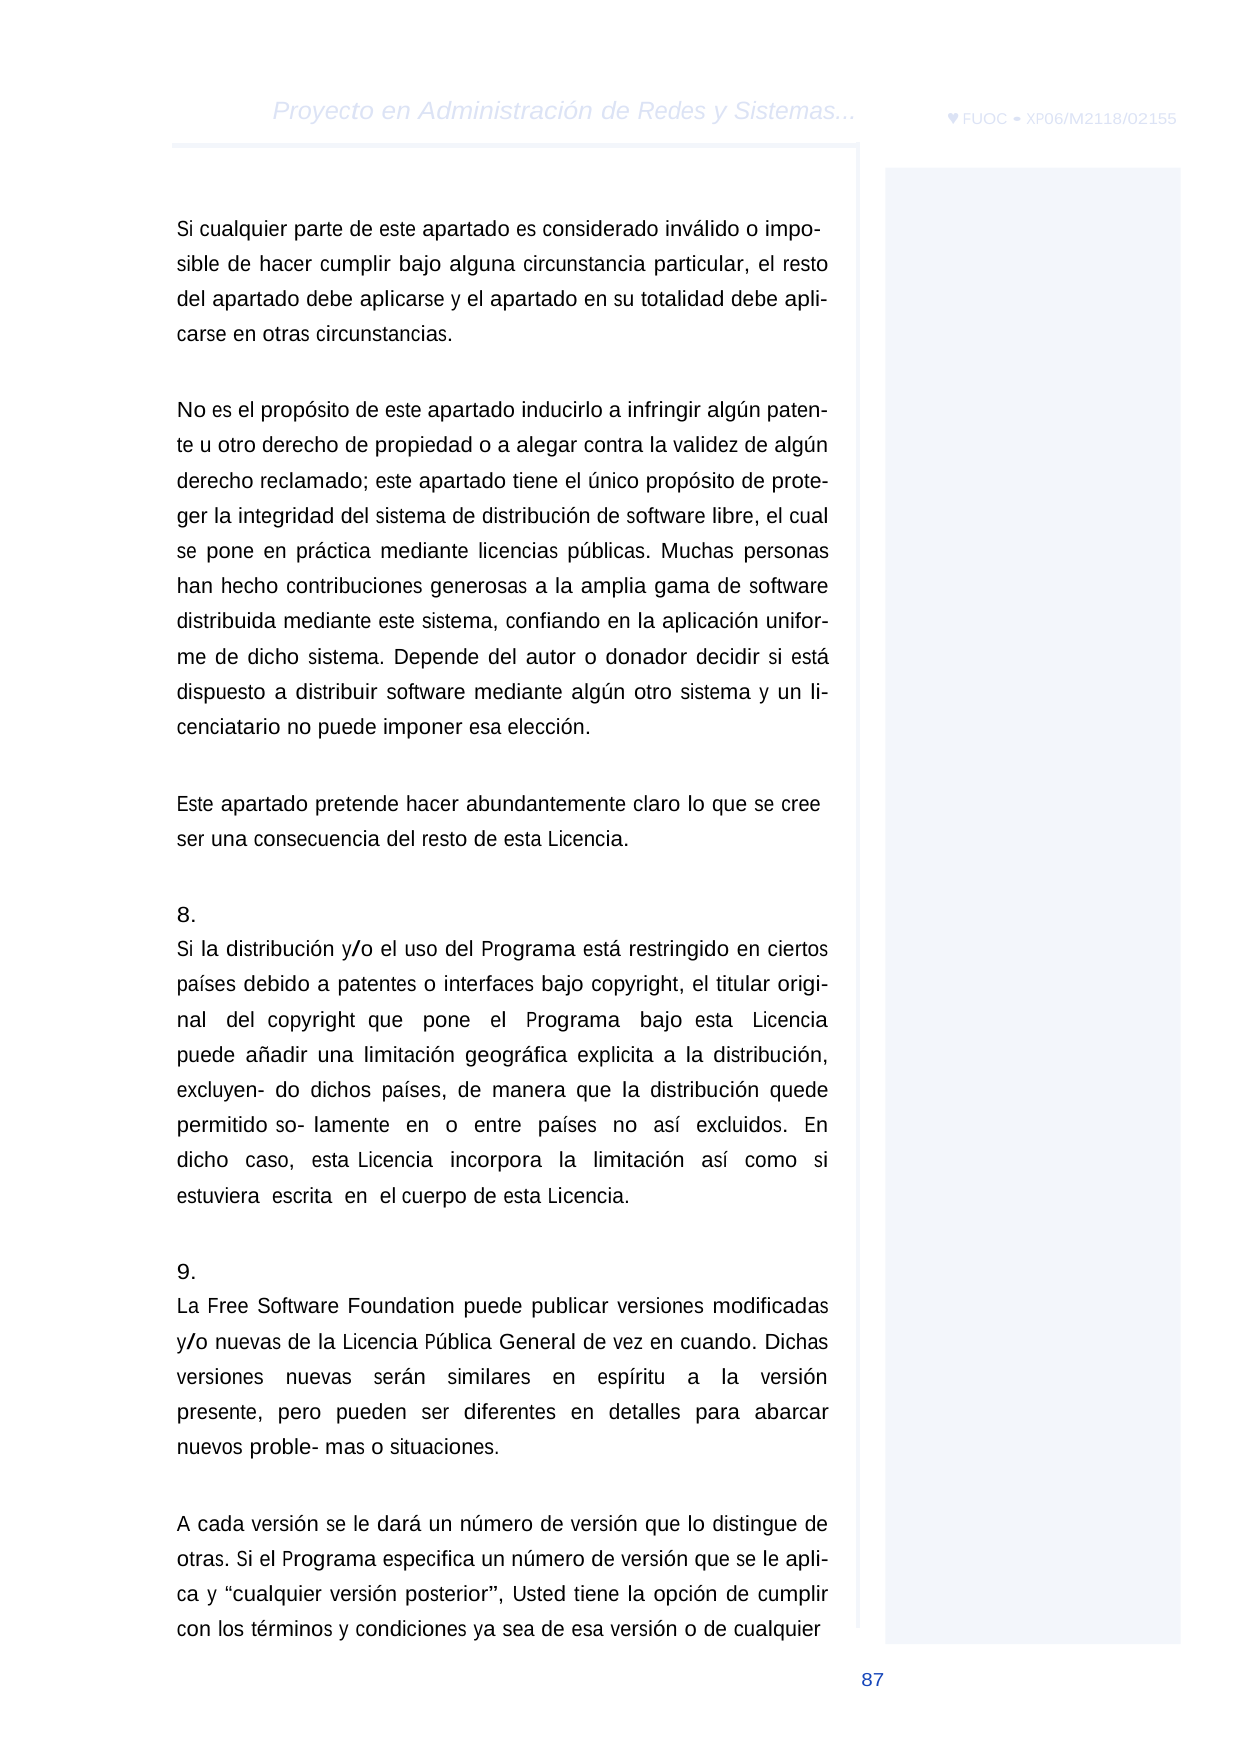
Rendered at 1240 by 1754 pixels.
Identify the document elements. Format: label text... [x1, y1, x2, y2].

text  FUOC • XP06/M2118/02155 [947, 109, 1192, 128]
text 87 [861, 1668, 1192, 1690]
text La Free Software Foundation puede publicar versiones modificadas y/o nuevas de la Licencia Pública General de vez en cuando. Dichas versiones nuevas serán similares en espíritu a la versión presente, pero pueden ser diferentes en detalles para abarcar nuevos proble- mas o situaciones. [177, 1293, 829, 1459]
text [1181, 902, 1192, 927]
text Si cualquier parte de este apartado es considerado inválido o impo- [177, 220, 856, 241]
text Este apartado pretende hacer abundantemente claro lo que se cree ser una consecuencia del resto de esta Licencia. [177, 790, 844, 851]
text A cada versión se le dará un número de versión que lo distingue de otras. Si el Programa especifica un número de versión que se le apli- ca y “cualquier versión posterior”, Usted tiene la opción de cumplir con los términos y condiciones ya sea de esa versión o de cualquier [177, 1511, 829, 1641]
text Si la distribución y/o el uso del Programa está restringido en ciertos países debido a patentes o interfaces bajo copyright, el titular origi- nal del copyright que pone el Programa bajo esta Licencia puede añadir una limitación geográfica explicita a la distribución, excluyen- do dichos países, de manera que la distribución quede permitido so- lamente en o entre países no así excluidos. En dicho caso, esta Licencia incorpora la limitación así como si estuviera escrita en el cuerpo de esta Licencia. [177, 936, 829, 1208]
text sible de hacer cumplir bajo alguna circunstancia particular, el resto del apartado debe aplicarse y el apartado en su totalidad debe apli- carse en otras circunstancias. [177, 251, 828, 346]
text [1181, 1259, 1192, 1284]
text 9. [177, 1259, 856, 1284]
text [860, 1259, 885, 1284]
text [860, 902, 885, 927]
text te u otro derecho de propiedad o a alegar contra la validez de algún derecho reclamado; este apartado tiene el único propósito de prote- ger la integridad del sistema de distribución de software libre, el cual se pone en práctica mediante licencias públicas. Muchas personas han hecho contribuciones generosas a la amplia gama de software distribuida mediante este sistema, confiando en la aplicación unifor- me de dicho sistema. Depende del autor o donador decidir si está dispuesto a distribuir software mediante algún otro sistema y un li- cenciatario no puede imponer esa elección. [177, 432, 829, 739]
text No es el propósito de este apartado inducirlo a infringir algún paten- [177, 397, 856, 422]
text Proyecto en Administración de Redes y Sistemas... [272, 96, 877, 125]
text 8. [177, 902, 856, 927]
